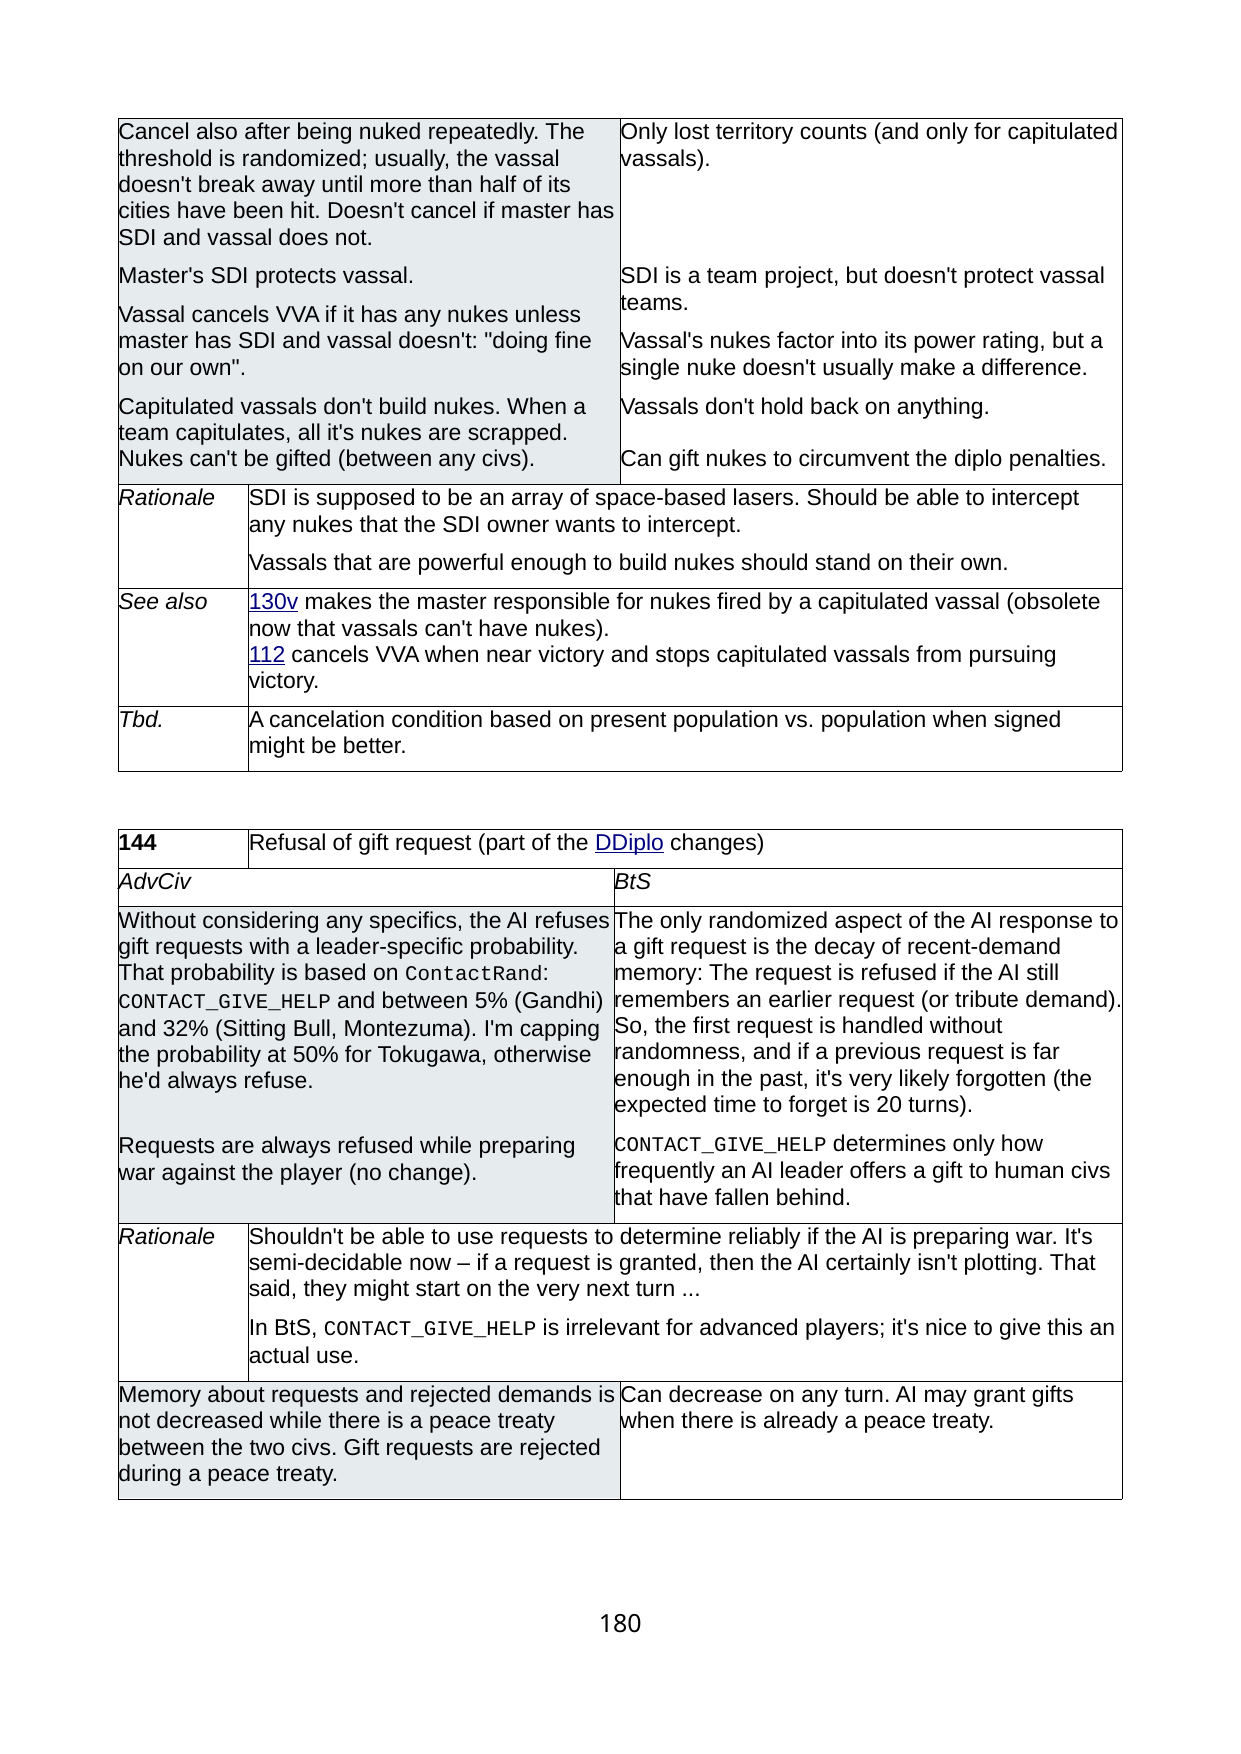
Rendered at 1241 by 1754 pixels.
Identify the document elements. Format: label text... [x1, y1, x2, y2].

table_cell Rationale [119, 1224, 248, 1381]
table_cell AdvCiv [119, 869, 614, 906]
table_cell Only lost territory counts (and only for capitulated vassals). SDI is a team project, but doesn't protect vassal teams. Vassal's nukes factor into its power rating, but a single nuke doesn't usually make a difference. Vassals don't hold back on anything. Can gift nukes to circumvent the diplo penalties. [621, 119, 1122, 484]
table_cell Rationale [119, 485, 248, 588]
table_cell Tbd. [119, 707, 248, 771]
table_cell 130v makes the master responsible for nukes fired by a capitulated vassal (obsolete now that vassals can't have nukes). 112 cancels VVA when near victory and stops capitulated vassals from pursuing victory. [249, 589, 1122, 706]
table_cell See also [119, 589, 248, 706]
table_cell The only randomized aspect of the AI response to a gift request is the decay of recent-demand memory: The request is refused if the AI still remembers an earlier request (or tribute demand). So, the first request is handled without randomness, and if a previous request is far enough in the past, it's very likely forgotten (the expected time to forget is 20 turns). CONTACT_GIVE_HELP determines only how frequently an AI leader offers a gift to human civs that have fallen behind. [615, 907, 1122, 1223]
table_cell Cancel also after being nuked repeatedly. The threshold is randomized; usually, the vassal doesn't break away until more than half of its cities have been hit. Doesn't cancel if master has SDI and vassal does not. Master's SDI protects vassal. Vassal cancels VVA if it has any nukes unless master has SDI and vassal doesn't: "doing fine on our own". Capitulated vassals don't build nukes. When a team capitulates, all it's nukes are scrapped. Nukes can't be gifted (between any civs). [119, 119, 620, 484]
table_cell BtS [615, 869, 1122, 906]
table_cell Without considering any specifics, the AI refuses gift requests with a leader-specific probability. That probability is based on ContactRand: CONTACT_GIVE_HELP and between 5% (Gandhi) and 32% (Sitting Bull, Montezuma). I'm capping the probability at 50% for Tokugawa, otherwise he'd always refuse. Requests are always refused while preparing war against the player (no change). [119, 907, 614, 1223]
table_cell A cancelation condition based on present population vs. population when signed might be better. [249, 707, 1122, 771]
table_cell SDI is supposed to be an array of space-based lasers. Should be able to intercept any nukes that the SDI owner wants to intercept. Vassals that are powerful enough to build nukes should stand on their own. [249, 485, 1122, 588]
table_header 144 [119, 830, 248, 868]
table_cell Can decrease on any turn. AI may grant gifts when there is already a peace treaty. [621, 1382, 1122, 1498]
table_cell Memory about requests and rejected demands is not decreased while there is a peace treaty between the two civs. Gift requests are rejected during a peace treaty. [119, 1382, 620, 1498]
table_header Refusal of gift request (part of the DDiplo changes) [249, 830, 1122, 868]
table_cell Shouldn't be able to use requests to determine reliably if the AI is preparing war. It's semi-decidable now – if a request is granted, then the AI certainly isn't plotting. That said, they might start on the very next turn ... In BtS, CONTACT_GIVE_HELP is irrelevant for advanced players; it's nice to give this an actual use. [249, 1224, 1122, 1381]
